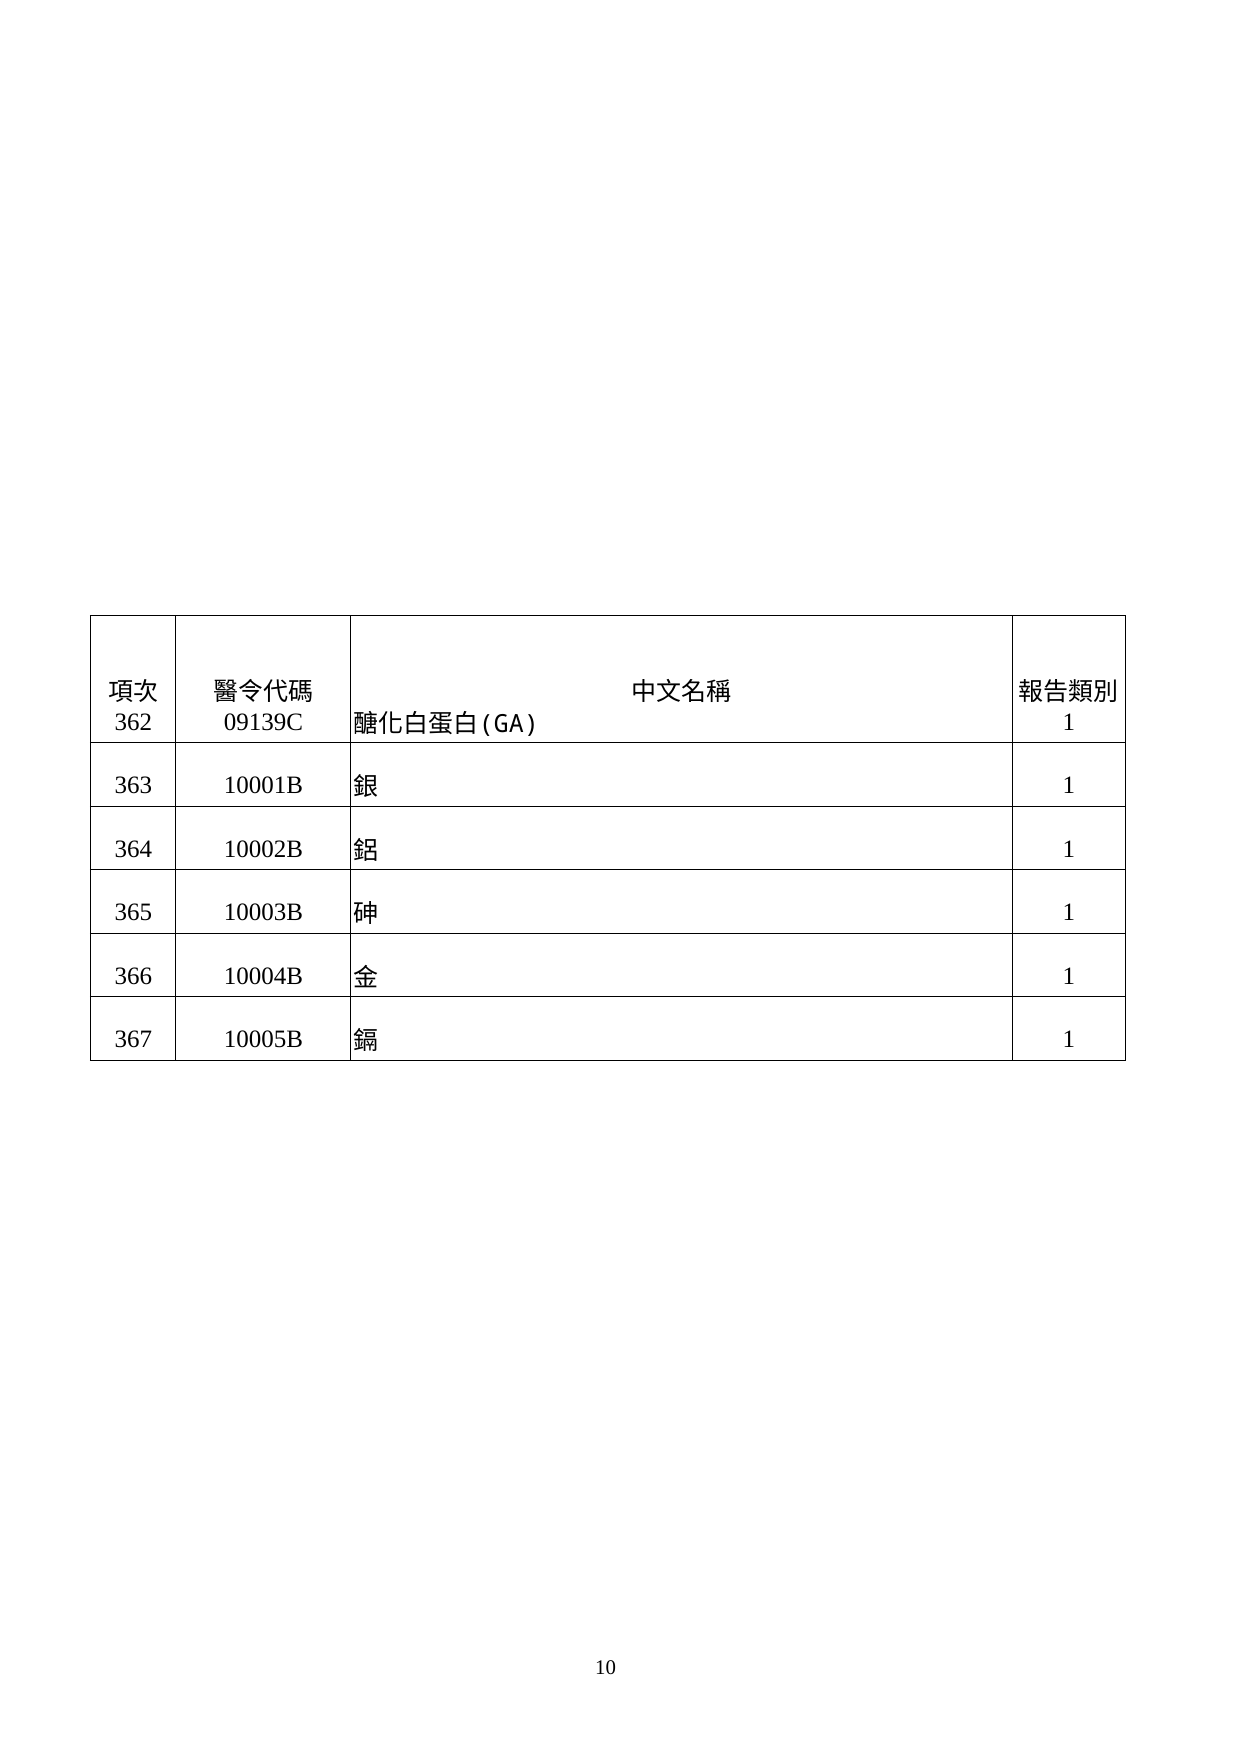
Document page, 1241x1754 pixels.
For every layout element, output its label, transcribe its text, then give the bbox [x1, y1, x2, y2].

table_cell 09139C [176, 679, 350, 742]
table_cell 10004B [176, 934, 350, 996]
table_cell 1 [1013, 743, 1125, 806]
table_header [1126, 615, 1240, 678]
table_cell 363 [91, 743, 175, 806]
table_cell 鋁 [351, 807, 1012, 869]
table_cell 10002B [176, 807, 350, 869]
table_cell 1 [1013, 997, 1125, 1060]
table_cell [1126, 742, 1240, 806]
table_cell 砷 [351, 870, 1012, 933]
table_header [176, 616, 350, 679]
table_cell 鎘 [351, 997, 1012, 1060]
table_cell 10005B [176, 997, 350, 1060]
table_cell 367 [91, 997, 175, 1060]
table_cell 364 [91, 807, 175, 869]
table_cell 10001B [176, 743, 350, 806]
table_cell [1126, 806, 1240, 869]
table_cell 醣化白蛋白(GA) [351, 679, 1012, 742]
table_cell 1 [1013, 679, 1125, 742]
table_cell 金 [351, 934, 1012, 996]
table_cell 1 [1013, 807, 1125, 869]
table_cell [1126, 996, 1240, 1060]
table_header [91, 616, 175, 679]
table_cell 銀 [351, 743, 1012, 806]
table_cell 366 [91, 934, 175, 996]
table_cell 1 [1013, 934, 1125, 996]
table_cell 362 [91, 679, 175, 742]
table_cell 10003B [176, 870, 350, 933]
table_cell 1 [1013, 870, 1125, 933]
table_cell [1126, 679, 1240, 742]
table_cell 365 [91, 870, 175, 933]
table_cell [1126, 869, 1240, 933]
table_cell [1126, 933, 1240, 996]
table_header [351, 616, 1012, 679]
table_header [1013, 616, 1125, 679]
